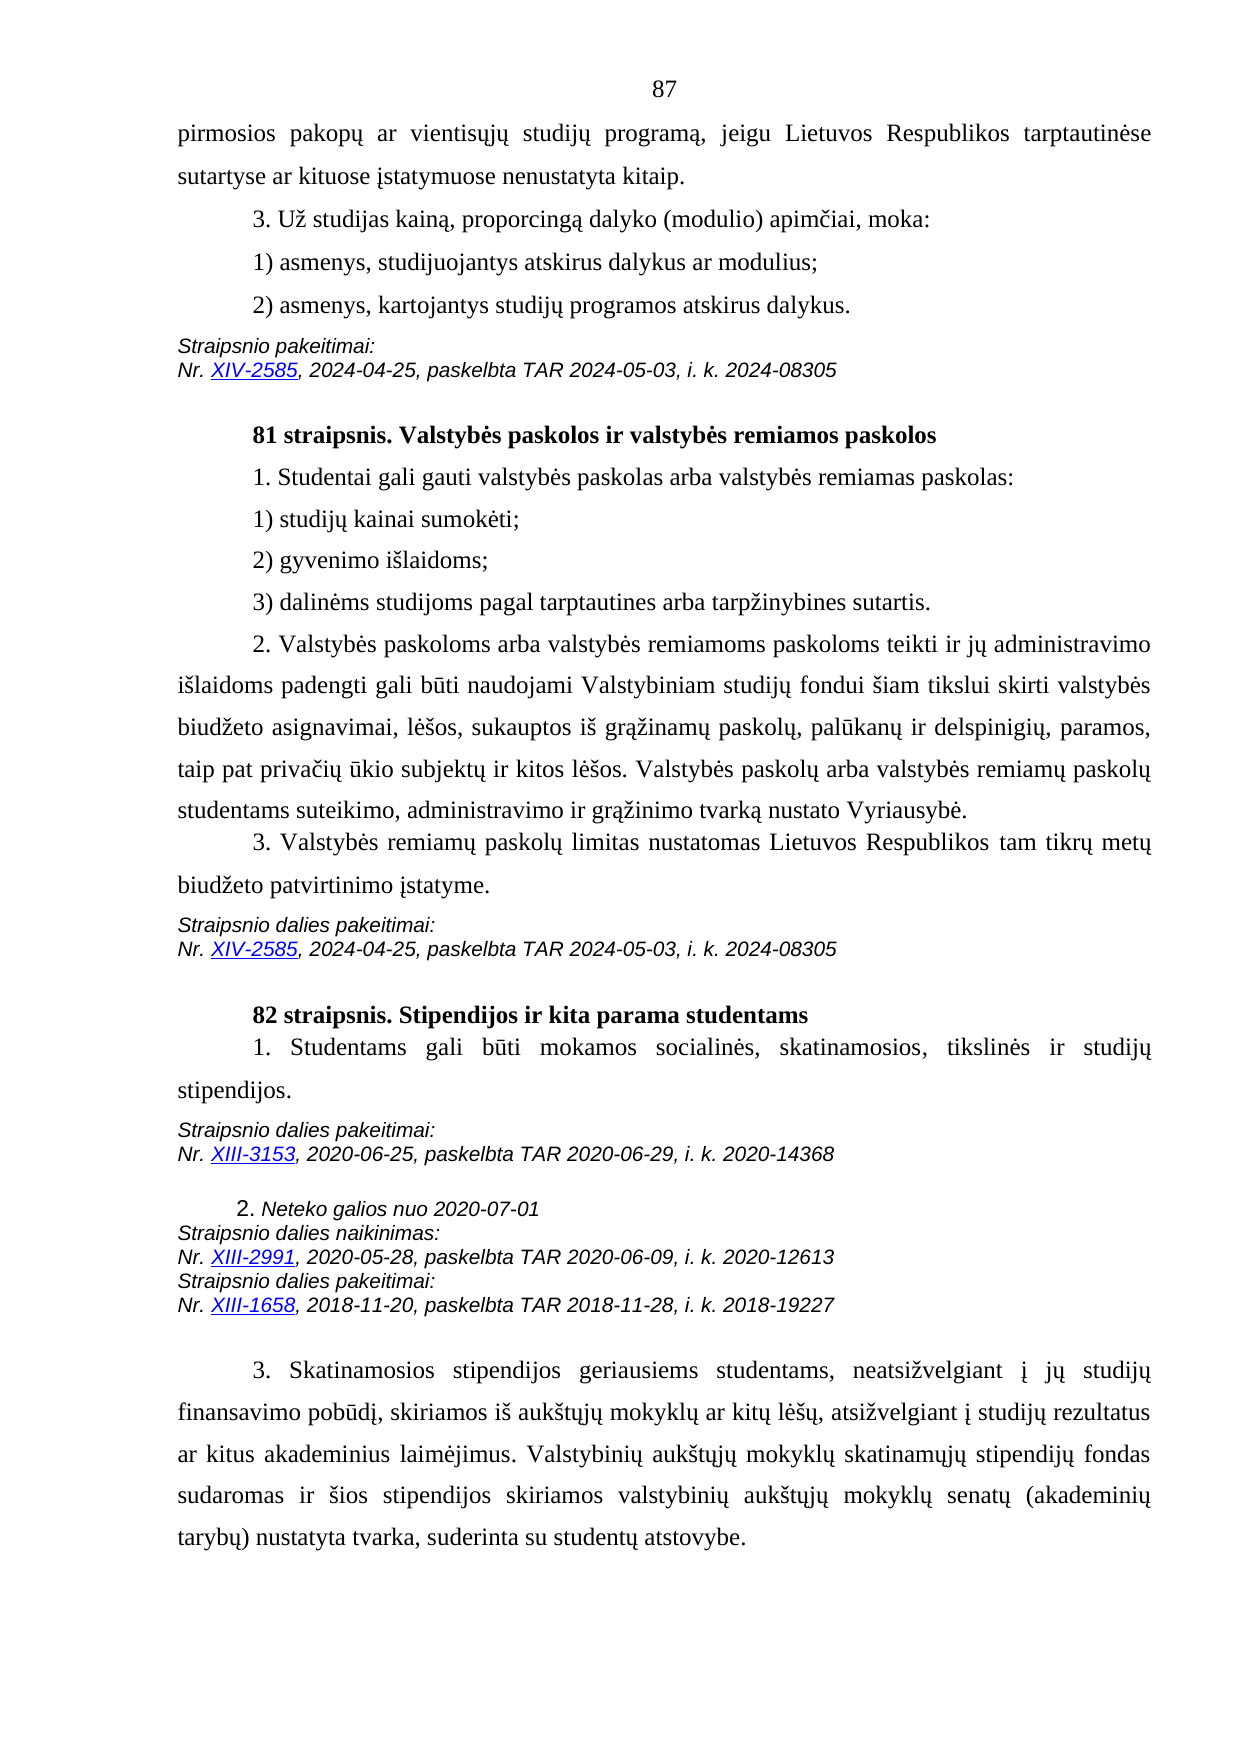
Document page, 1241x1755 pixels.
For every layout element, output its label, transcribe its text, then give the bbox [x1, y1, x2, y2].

text 2. Valstybės paskoloms arba valstybės remiamoms paskoloms teikti ir jų administravimo išlaidoms padengti gali būti naudojami Valstybiniam studijų fondui šiam tikslui skirti valstybės biudžeto asignavimai, lėšos, sukauptos iš grąžinamų paskolų, palūkanų ir delspinigių, paramos, taip pat privačių ūkio subjektų ir kitos lėšos. Valstybės paskolų arba valstybės remiamų paskolų studentams suteikimo, administravimo ir grąžinimo tvarką nustato Vyriausybė. [177, 619, 1152, 827]
text Straipsnio dalies naikinimas: [177, 1221, 1152, 1245]
text 3. Skatinamosios stipendijos geriausiems studentams, neatsižvelgiant į jų studijų finansavimo pobūdį, skiriamos iš aukštųjų mokyklų ar kitų lėšų, atsižvelgiant į studijų rezultatus ar kitus akademinius laimėjimus. Valstybinių aukštųjų mokyklų skatinamųjų stipendijų fondas sudaromas ir šios stipendijos skiriamos valstybinių aukštųjų mokyklų senatų (akademinių tarybų) nustatyta tvarka, suderinta su studentų atstovybe. [177, 1346, 1152, 1554]
text 1) asmenys, studijuojantys atskirus dalykus ar modulius; [177, 247, 1152, 276]
text 3. Valstybės remiamų paskolų limitas nustatomas Lietuvos Respublikos tam tikrų metų biudžeto patvirtinimo įstatyme. [177, 827, 1152, 899]
text Nr. XIII-3153, 2020-06-25, paskelbta TAR 2020-06-29, i. k. 2020-14368 [177, 1142, 1152, 1166]
text 2. Neteko galios nuo 2020-07-01 [177, 1194, 1152, 1221]
text pirmosios pakopų ar vientisųjų studijų programą, jeigu Lietuvos Respublikos tarptautinėse sutartyse ar kituose įstatymuose nenustatyta kitaip. [177, 118, 1152, 190]
text Straipsnio pakeitimai: [177, 334, 1152, 358]
text 1) studijų kainai sumokėti; [177, 494, 1152, 535]
text Straipsnio dalies pakeitimai: [177, 1118, 1152, 1142]
text Nr. XIII-2991, 2020-05-28, paskelbta TAR 2020-06-09, i. k. 2020-12613 [177, 1245, 1152, 1269]
text 81 straipsnis. Valstybės paskolos ir valstybės remiamos paskolos [177, 410, 1152, 452]
text 2) asmenys, kartojantys studijų programos atskirus dalykus. [177, 291, 1152, 319]
text 3. Už studijas kainą, proporcingą dalyko (modulio) apimčiai, moka: [177, 204, 1152, 233]
text Nr. XIV-2585, 2024-04-25, paskelbta TAR 2024-05-03, i. k. 2024-08305 [177, 937, 1152, 961]
text Straipsnio dalies pakeitimai: [177, 913, 1152, 937]
text Straipsnio dalies pakeitimai: [177, 1269, 1152, 1293]
text 3) dalinėms studijoms pagal tarptautines arba tarpžinybines sutartis. [177, 577, 1152, 619]
text 1. Studentams gali būti mokamos socialinės, skatinamosios, tikslinės ir studijų stipendijos. [177, 1032, 1152, 1103]
text 1. Studentai gali gauti valstybės paskolas arba valstybės remiamas paskolas: [177, 452, 1152, 494]
text 2) gyvenimo išlaidoms; [177, 535, 1152, 577]
text Nr. XIII-1658, 2018-11-20, paskelbta TAR 2018-11-28, i. k. 2018-19227 [177, 1293, 1152, 1317]
text 82 straipsnis. Stipendijos ir kita parama studentams [177, 990, 1152, 1032]
text Nr. XIV-2585, 2024-04-25, paskelbta TAR 2024-05-03, i. k. 2024-08305 [177, 358, 1152, 382]
